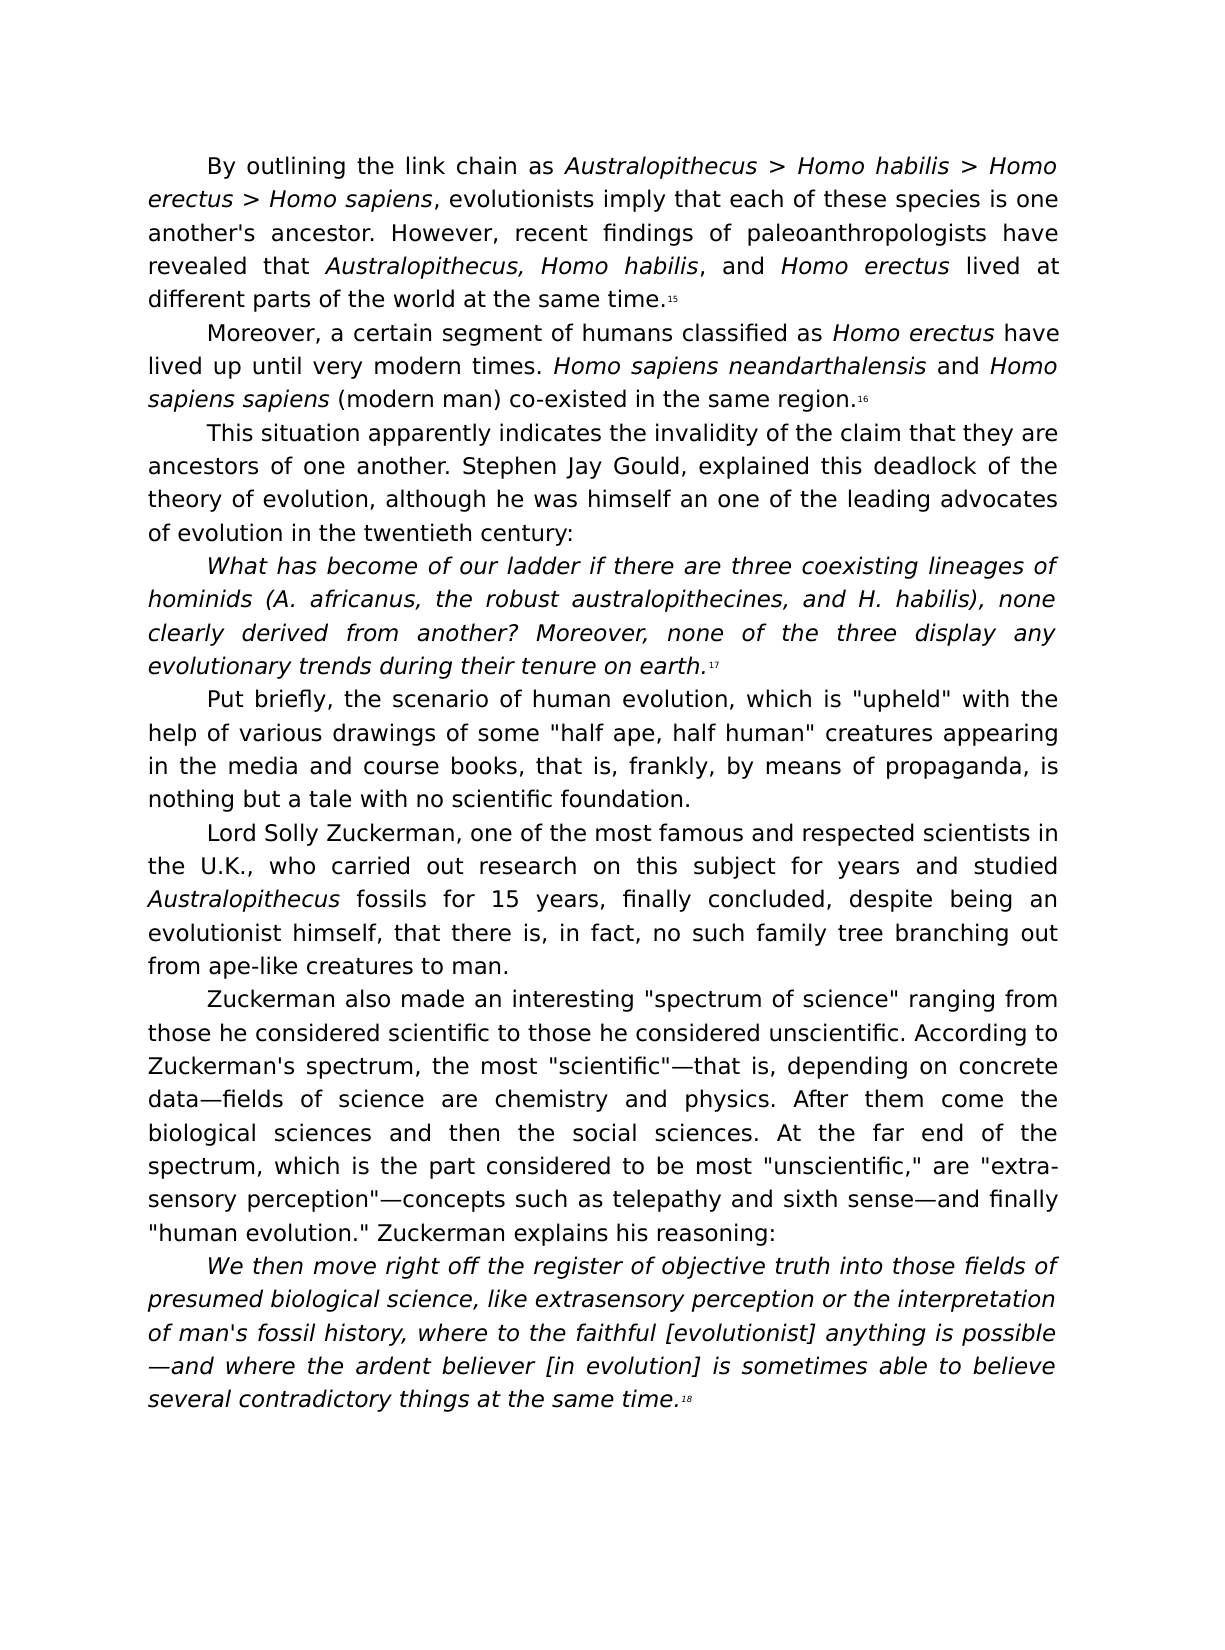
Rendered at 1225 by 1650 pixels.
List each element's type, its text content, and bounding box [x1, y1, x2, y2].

text This situation apparently indicates the invalidity of the claim that they are ancestors of one another. Stephen Jay Gould, explained this deadlock of the theory of evolution, although he was himself an one of the leading advocates of evolution in the twentieth century: [148, 414, 1060, 548]
text We then move right off the register of objective truth into those fields of presumed biological science, like extrasensory perception or the interpretation of man's fossil history, where to the faithful [evolutionist] anything is possible—and where the ardent believer [in evolution] is sometimes able to believe several contradictory things at the same time.18 [148, 1248, 1060, 1414]
text What has become of our ladder if there are three coexisting lineages of hominids (A. africanus, the robust australopithecines, and H. habilis), none clearly derived from another? Moreover, none of the three display any evolutionary trends during their tenure on earth.17 [148, 548, 1060, 681]
text Lord Solly Zuckerman, one of the most famous and respected scientists in the U.K., who carried out research on this subject for years and studied Australopithecus fossils for 15 years, finally concluded, despite being an evolutionist himself, that there is, in fact, no such family tree branching out from ape-like creatures to man. [148, 814, 1060, 981]
text Zuckerman also made an interesting "spectrum of science" ranging from those he considered scientific to those he considered unscientific. According to Zuckerman's spectrum, the most "scientific"—that is, depending on concrete data—fields of science are chemistry and physics. After them come the biological sciences and then the social sciences. At the far end of the spectrum, which is the part considered to be most "unscientific," are "extra-sensory perception"—concepts such as telepathy and sixth sense—and finally "human evolution." Zuckerman explains his reasoning: [148, 981, 1060, 1248]
text By outlining the link chain as Australopithecus > Homo habilis > Homo erectus > Homo sapiens, evolutionists imply that each of these species is one another's ancestor. However, recent findings of paleoanthropologists have revealed that Australopithecus, Homo habilis, and Homo erectus lived at different parts of the world at the same time.15 [148, 148, 1060, 314]
text Put briefly, the scenario of human evolution, which is "upheld" with the help of various drawings of some "half ape, half human" creatures appearing in the media and course books, that is, frankly, by means of propaganda, is nothing but a tale with no scientific foundation. [148, 681, 1060, 814]
text Moreover, a certain segment of humans classified as Homo erectus have lived up until very modern times. Homo sapiens neandarthalensis and Homo sapiens sapiens (modern man) co-existed in the same region.16 [148, 314, 1060, 414]
